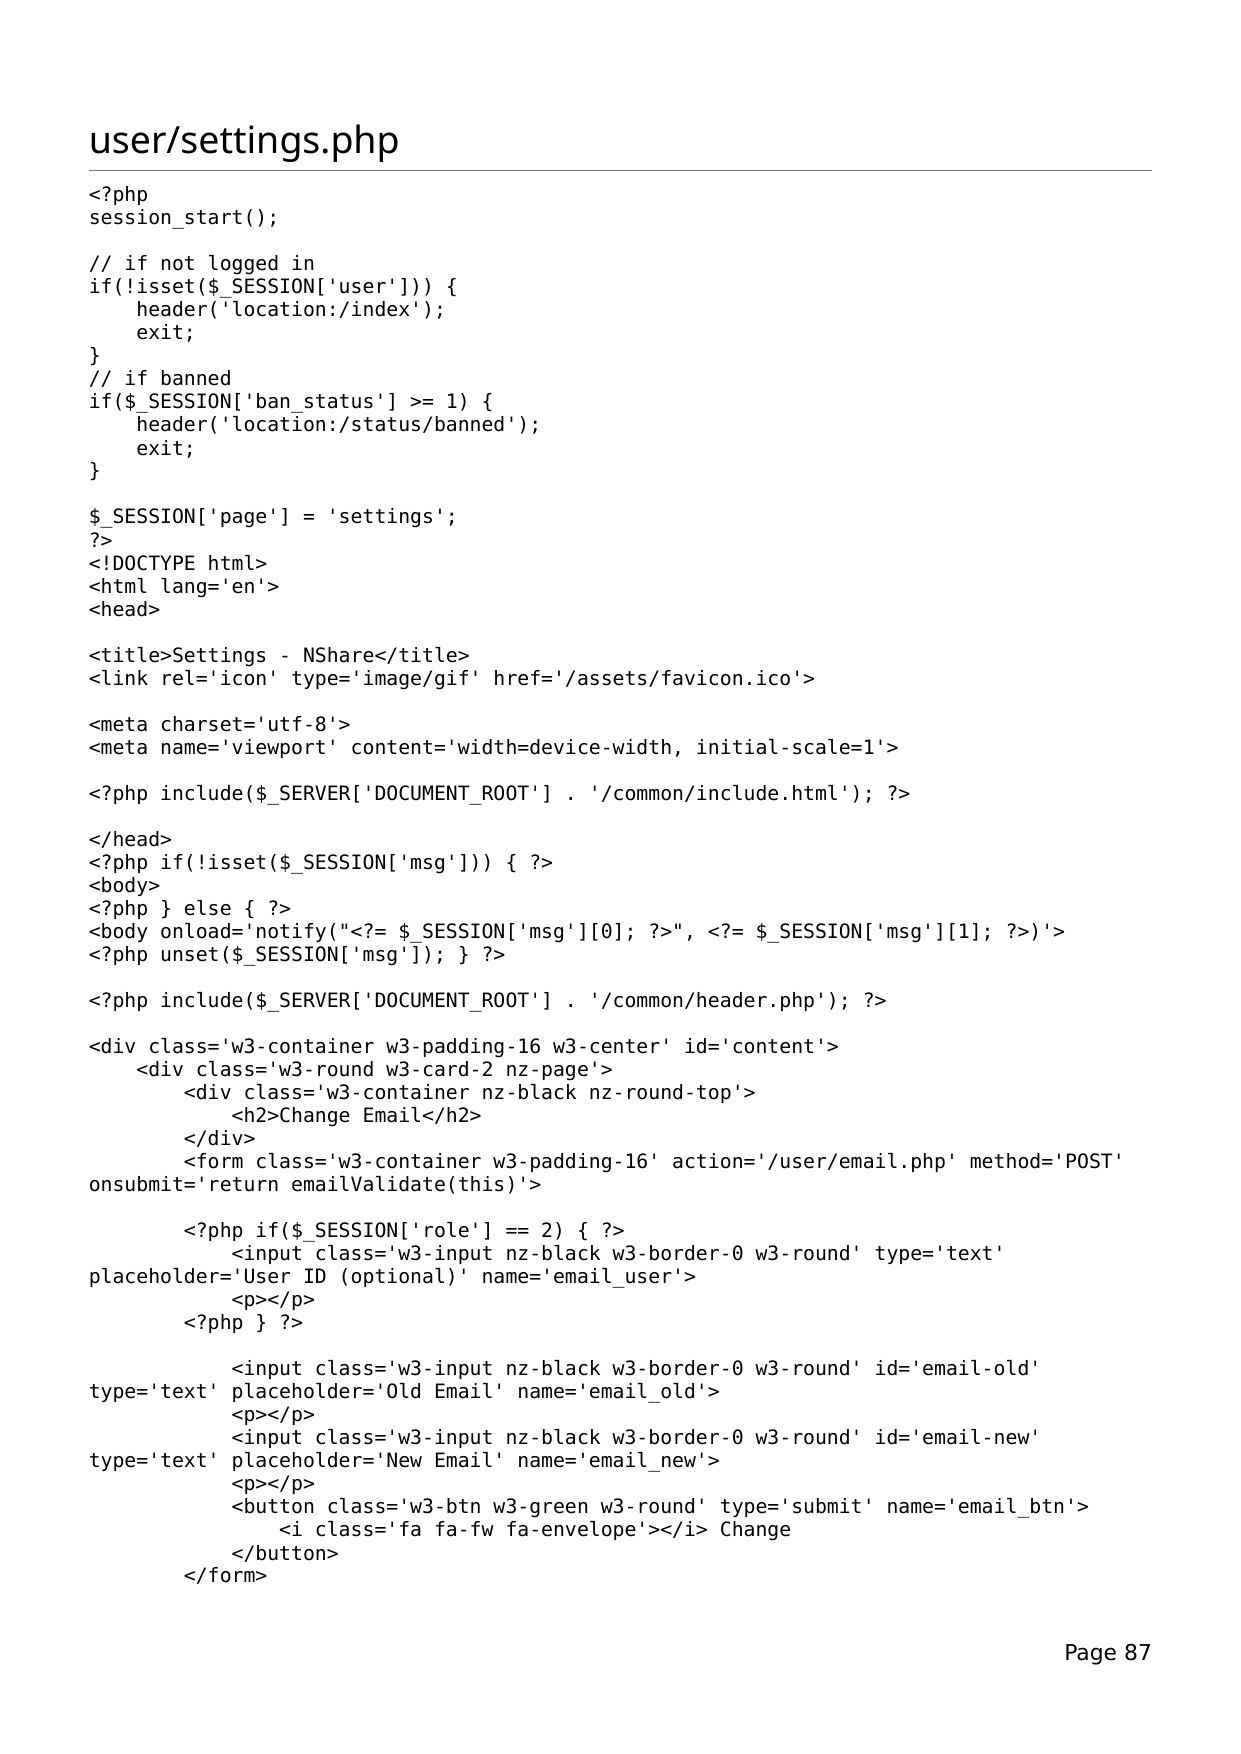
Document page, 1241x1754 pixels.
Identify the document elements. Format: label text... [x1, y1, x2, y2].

text // if not logged in [88, 252, 1152, 275]
text </button> [88, 1542, 1152, 1564]
text exit; [88, 321, 1152, 344]
text <div class='w3-round w3-card-2 nz-page'> [88, 1058, 1152, 1081]
text <p></p> [88, 1472, 1152, 1496]
text <div class='w3-container w3-padding-16 w3-center' id='content'> [88, 1035, 1152, 1058]
text if($_SESSION['ban_status'] >= 1) { [88, 391, 1152, 413]
text <p></p> [88, 1403, 1152, 1426]
text exit; [88, 437, 1152, 459]
text <?php include($_SERVER['DOCUMENT_ROOT'] . '/common/header.php'); ?> [88, 989, 1152, 1012]
text $_SESSION['page'] = 'settings'; [88, 506, 1152, 529]
subtitle user/settings.php [88, 113, 1152, 171]
text <?php } else { ?> [88, 897, 1152, 920]
text <i class='fa fa-fw fa-envelope'></i> Change [88, 1518, 1152, 1542]
text session_start(); [88, 206, 1152, 229]
text <input class='w3-input nz-black w3-border-0 w3-round' type='text' placeholder='User ID (optional)' name='email_user'> [88, 1242, 1152, 1288]
text </form> [88, 1564, 1152, 1588]
text <?php if($_SESSION['role'] == 2) { ?> [88, 1219, 1152, 1242]
text </div> [88, 1127, 1152, 1150]
text header('location:/status/banned'); [88, 413, 1152, 437]
text <p></p> [88, 1288, 1152, 1311]
text header('location:/index'); [88, 298, 1152, 321]
text <div class='w3-container nz-black nz-round-top'> [88, 1081, 1152, 1104]
text <body> [88, 874, 1152, 897]
text <?php include($_SERVER['DOCUMENT_ROOT'] . '/common/include.html'); ?> [88, 782, 1152, 805]
text <button class='w3-btn w3-green w3-round' type='submit' name='email_btn'> [88, 1496, 1152, 1518]
text } [88, 459, 1152, 483]
text <?php } ?> [88, 1311, 1152, 1334]
text <h2>Change Email</h2> [88, 1104, 1152, 1127]
text <input class='w3-input nz-black w3-border-0 w3-round' id='email-new' type='text' placeholder='New Email' name='email_new'> [88, 1426, 1152, 1472]
text <?php if(!isset($_SESSION['msg'])) { ?> [88, 851, 1152, 874]
text <meta name='viewport' content='width=device-width, initial-scale=1'> [88, 736, 1152, 759]
text // if banned [88, 367, 1152, 391]
text <form class='w3-container w3-padding-16' action='/user/email.php' method='POST' onsubmit='return emailValidate(this)'> [88, 1150, 1152, 1196]
text ?> [88, 529, 1152, 552]
text </head> [88, 828, 1152, 851]
text if(!isset($_SESSION['user'])) { [88, 275, 1152, 298]
text } [88, 344, 1152, 367]
text <input class='w3-input nz-black w3-border-0 w3-round' id='email-old' type='text' placeholder='Old Email' name='email_old'> [88, 1357, 1152, 1403]
text <?php [88, 183, 1152, 206]
text <title>Settings - NShare</title> [88, 644, 1152, 667]
text <meta charset='utf-8'> [88, 713, 1152, 736]
text <body onload='notify("<?= $_SESSION['msg'][0]; ?>", <?= $_SESSION['msg'][1]; ?>)'> [88, 920, 1152, 943]
text <html lang='en'> [88, 575, 1152, 598]
text <link rel='icon' type='image/gif' href='/assets/favicon.ico'> [88, 667, 1152, 690]
text <?php unset($_SESSION['msg']); } ?> [88, 943, 1152, 966]
text <!DOCTYPE html> [88, 552, 1152, 575]
text <head> [88, 598, 1152, 621]
